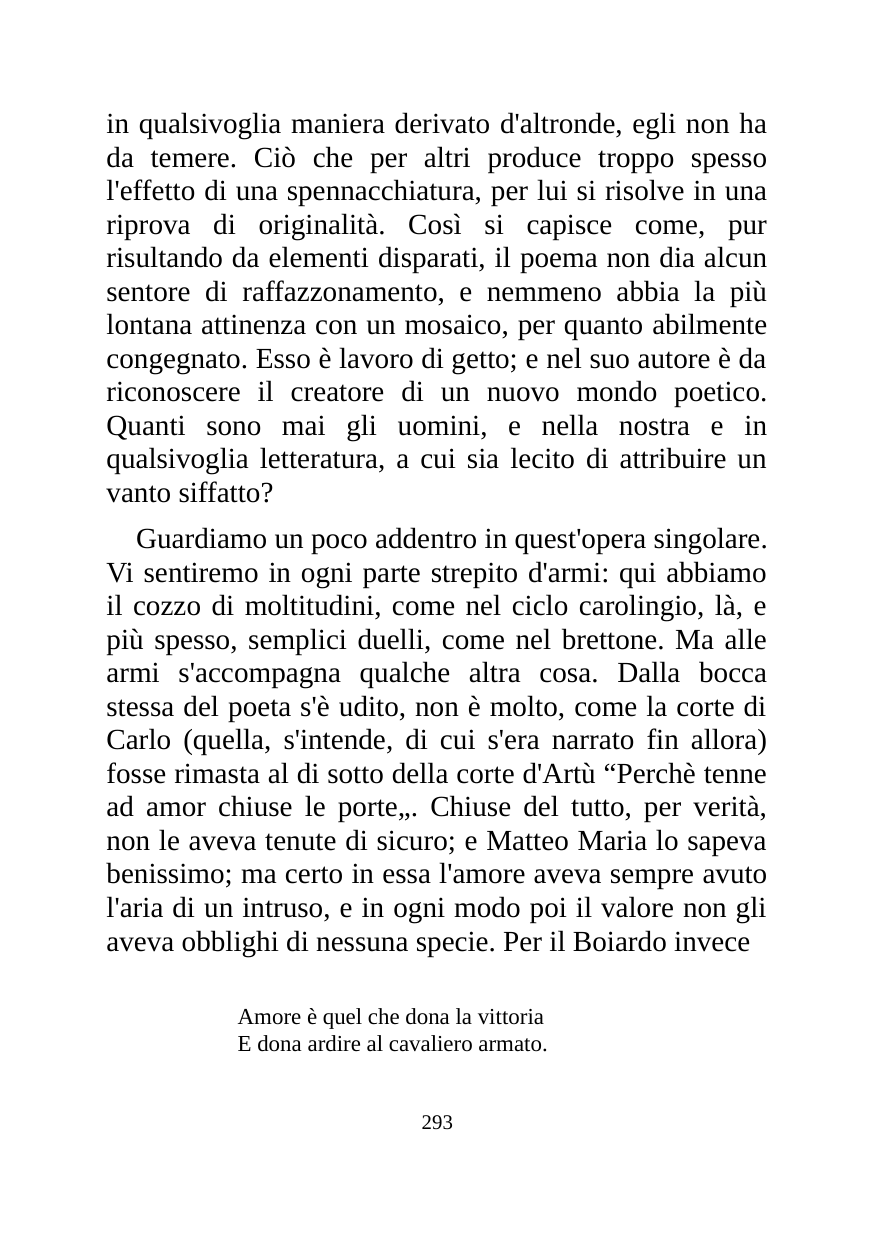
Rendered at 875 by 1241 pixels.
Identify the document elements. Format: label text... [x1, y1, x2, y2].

text Amore è quel che dona la vittoria [237, 1003, 768, 1030]
text E dona ardire al cavaliero armato. [237, 1030, 768, 1056]
text Guardiamo un poco addentro in quest'opera singolare. Vi sentiremo in ogni parte strepito d'armi: qui abbiamo il cozzo di moltitudini, come nel ciclo carolingio, là, e più spesso, semplici duelli, come nel brettone. Ma alle armi s'accompagna qualche altra cosa. Dalla bocca stessa del poeta s'è udito, non è molto, come la corte di Carlo (quella, s'intende, di cui s'era narrato fin allora) fosse rimasta al di sotto della corte d'Artù “Perchè tenne ad amor chiuse le porte„. Chiuse del tutto, per verità, non le aveva tenute di sicuro; e Matteo Maria lo sapeva benissimo; ma certo in essa l'amore aveva sempre avuto l'aria di un intruso, e in ogni modo poi il valore non gli aveva obblighi di nessuna specie. Per il Boiardo invece [106, 521, 768, 957]
text in qualsivoglia maniera derivato d'altronde, egli non ha da temere. Ciò che per altri produce troppo spesso l'effetto di una spennacchiatura, per lui si risolve in una riprova di originalità. Così si capisce come, pur risultando da elementi disparati, il poema non dia alcun sentore di raffazzonamento, e nemmeno abbia la più lontana attinenza con un mosaico, per quanto abilmente congegnato. Esso è lavoro di getto; e nel suo autore è da riconoscere il creatore di un nuovo mondo poetico. Quanti sono mai gli uomini, e nella nostra e in qualsivoglia letteratura, a cui sia lecito di attribuire un vanto siffatto? [106, 106, 768, 509]
